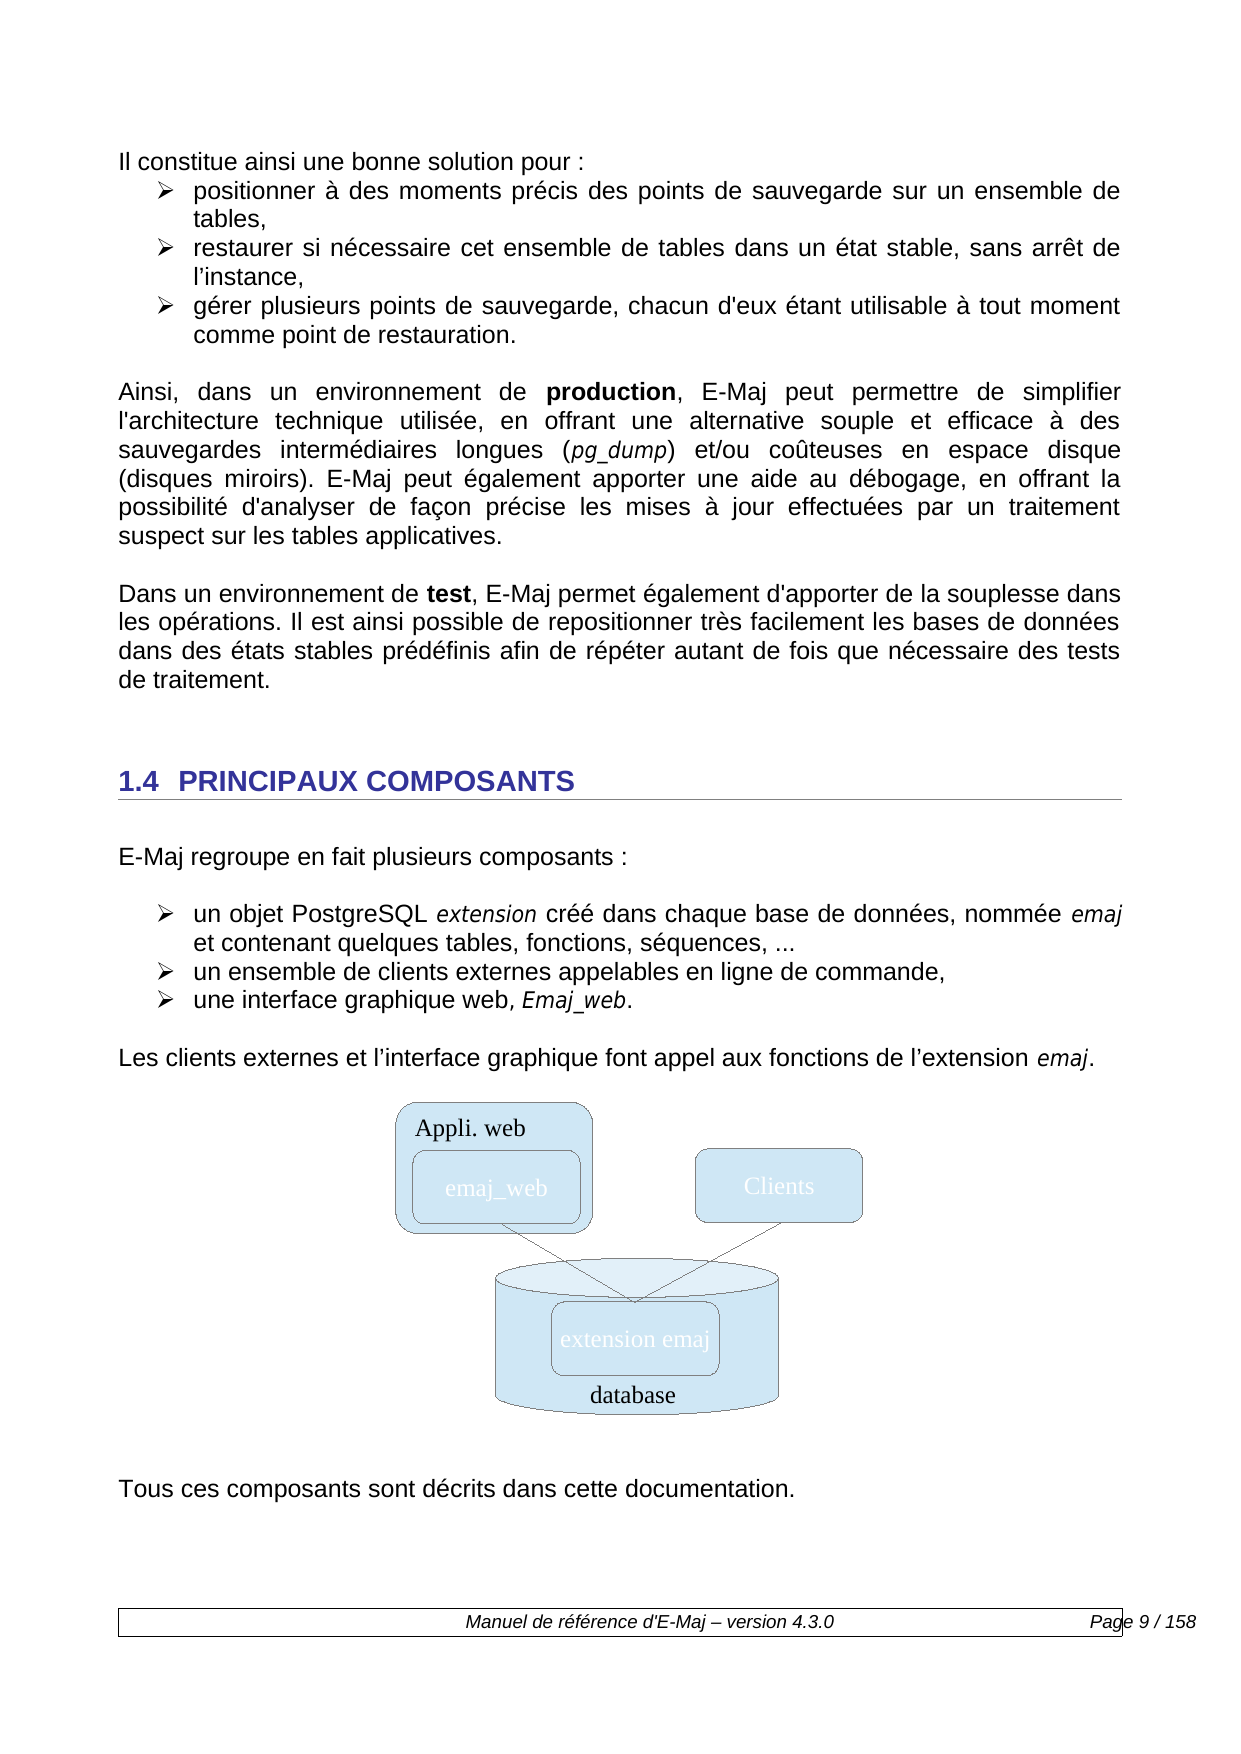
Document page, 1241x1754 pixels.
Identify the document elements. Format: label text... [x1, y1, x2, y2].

list une interface graphique web, Emaj_web. [156, 985, 1122, 1014]
list positionner à des moments précis des points de sauvegarde sur un ensemble de tables, [156, 176, 1122, 233]
text Tous ces composants sont décrits dans cette documentation. [118, 1474, 1122, 1503]
subtitle Principaux composants [118, 763, 1122, 799]
list un ensemble de clients externes appelables en ligne de commande, [156, 957, 1122, 985]
text Ainsi, dans un environnement de production, E-Maj peut permettre de simplifier l'architecture technique utilisée, en offrant une alternative souple et efficace à des sauvegardes intermédiaires longues (pg_dump) et/ou coûteuses en espace disque (disques miroirs). E-Maj peut également apporter une aide au débogage, en offrant la possibilité d'analyser de façon précise les mises à jour effectuées par un traitement suspect sur les tables applicatives. [118, 377, 1122, 550]
text Les clients externes et l’interface graphique font appel aux fonctions de l’extension emaj. [118, 1043, 1122, 1072]
text E-Maj regroupe en fait plusieurs composants : [118, 841, 1122, 870]
list restaurer si nécessaire cet ensemble de tables dans un état stable, sans arrêt de l’instance, [156, 233, 1122, 291]
list un objet PostgreSQL extension créé dans chaque base de données, nommée emaj et contenant quelques tables, fonctions, séquences, ... [156, 899, 1122, 957]
text Il constitue ainsi une bonne solution pour : [118, 147, 1122, 176]
text Dans un environnement de test, E-Maj permet également d'apporter de la souplesse dans les opérations. Il est ainsi possible de repositionner très facilement les bases de données dans des états stables prédéfinis afin de répéter autant de fois que nécessaire des tests de traitement. [118, 578, 1122, 693]
list gérer plusieurs points de sauvegarde, chacun d'eux étant utilisable à tout moment comme point de restauration. [156, 291, 1122, 348]
